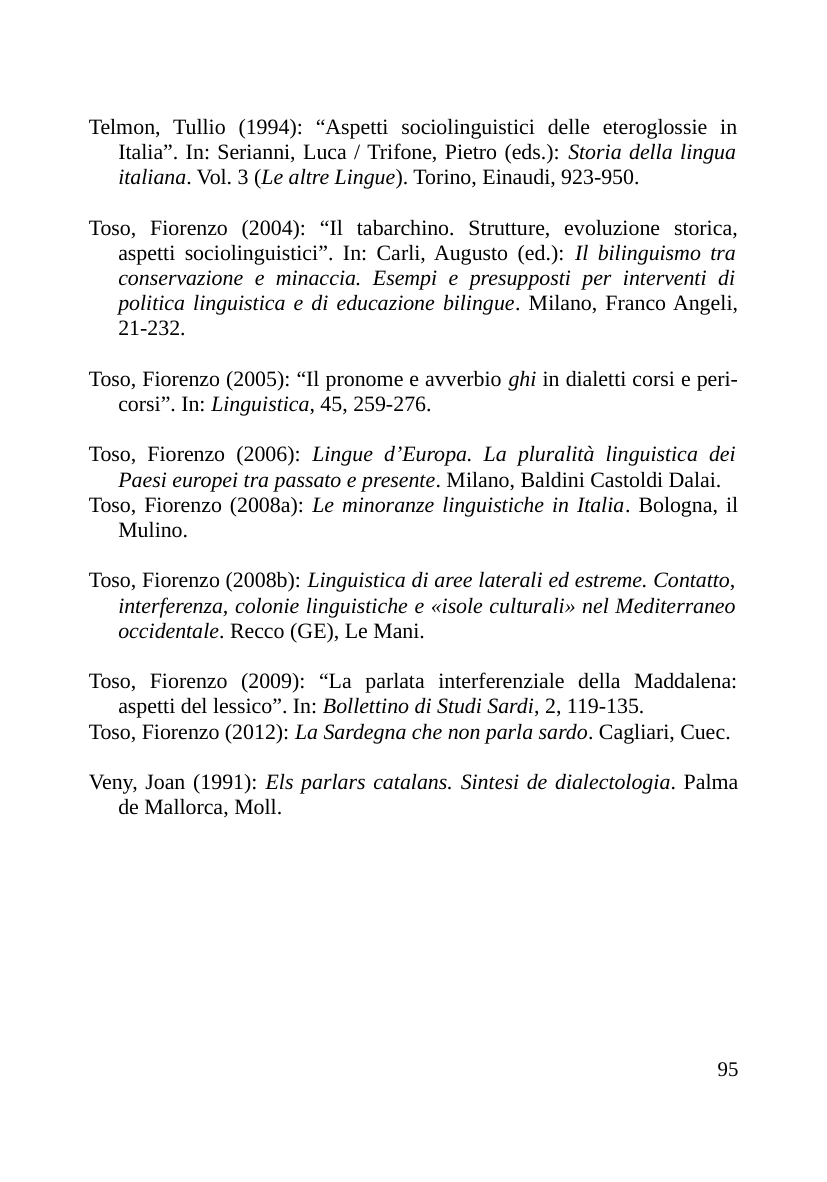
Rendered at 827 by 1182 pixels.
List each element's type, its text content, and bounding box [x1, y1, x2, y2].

text Toso, Fiorenzo (2009): “La parlata interferenziale della Maddalena: aspetti del lessico”. In: Bollettino di Studi Sardi, 2, 119-135. [88, 668, 738, 719]
text Toso, Fiorenzo (2008a): Le minoranze linguistiche in Italia. Bologna, il Mulino. [88, 492, 738, 542]
text Telmon, Tullio (1994): “Aspetti sociolinguistici delle eteroglossie in Italia”. In: Serianni, Luca / Trifone, Pietro (eds.): Storia della lingua italiana. Vol. 3 (Le altre Lingue). Torino, Einaudi, 923-950. [88, 114, 738, 189]
text Toso, Fiorenzo (2006): Lingue d’Europa. La pluralità linguistica dei Paesi europei tra passato e presente. Milano, Baldini Castoldi Dalai. [88, 441, 738, 492]
text Toso, Fiorenzo (2004): “Il tabarchino. Strutture, evoluzione storica, aspetti sociolinguistici”. In: Carli, Augusto (ed.): Il bilinguismo tra conservazione e minaccia. Esempi e presupposti per interventi di politica linguistica e di educazione bilingue. Milano, Franco Angeli, 21-232. [88, 214, 738, 341]
text Toso, Fiorenzo (2008b): Linguistica di aree laterali ed estreme. Contatto, interferenza, colonie linguistiche e «isole culturali» nel Mediterraneo occidentale. Recco (GE), Le Mani. [88, 567, 738, 643]
text Toso, Fiorenzo (2012): La Sardegna che non parla sardo. Cagliari, Cuec. [88, 719, 738, 744]
text Toso, Fiorenzo (2005): “Il pronome e avverbio ghi in dialetti corsi e peri-corsi”. In: Linguistica, 45, 259-276. [88, 366, 738, 416]
text Veny, Joan (1991): Els parlars catalans. Sintesi de dialectologia. Palma de Mallorca, Moll. [88, 769, 738, 819]
